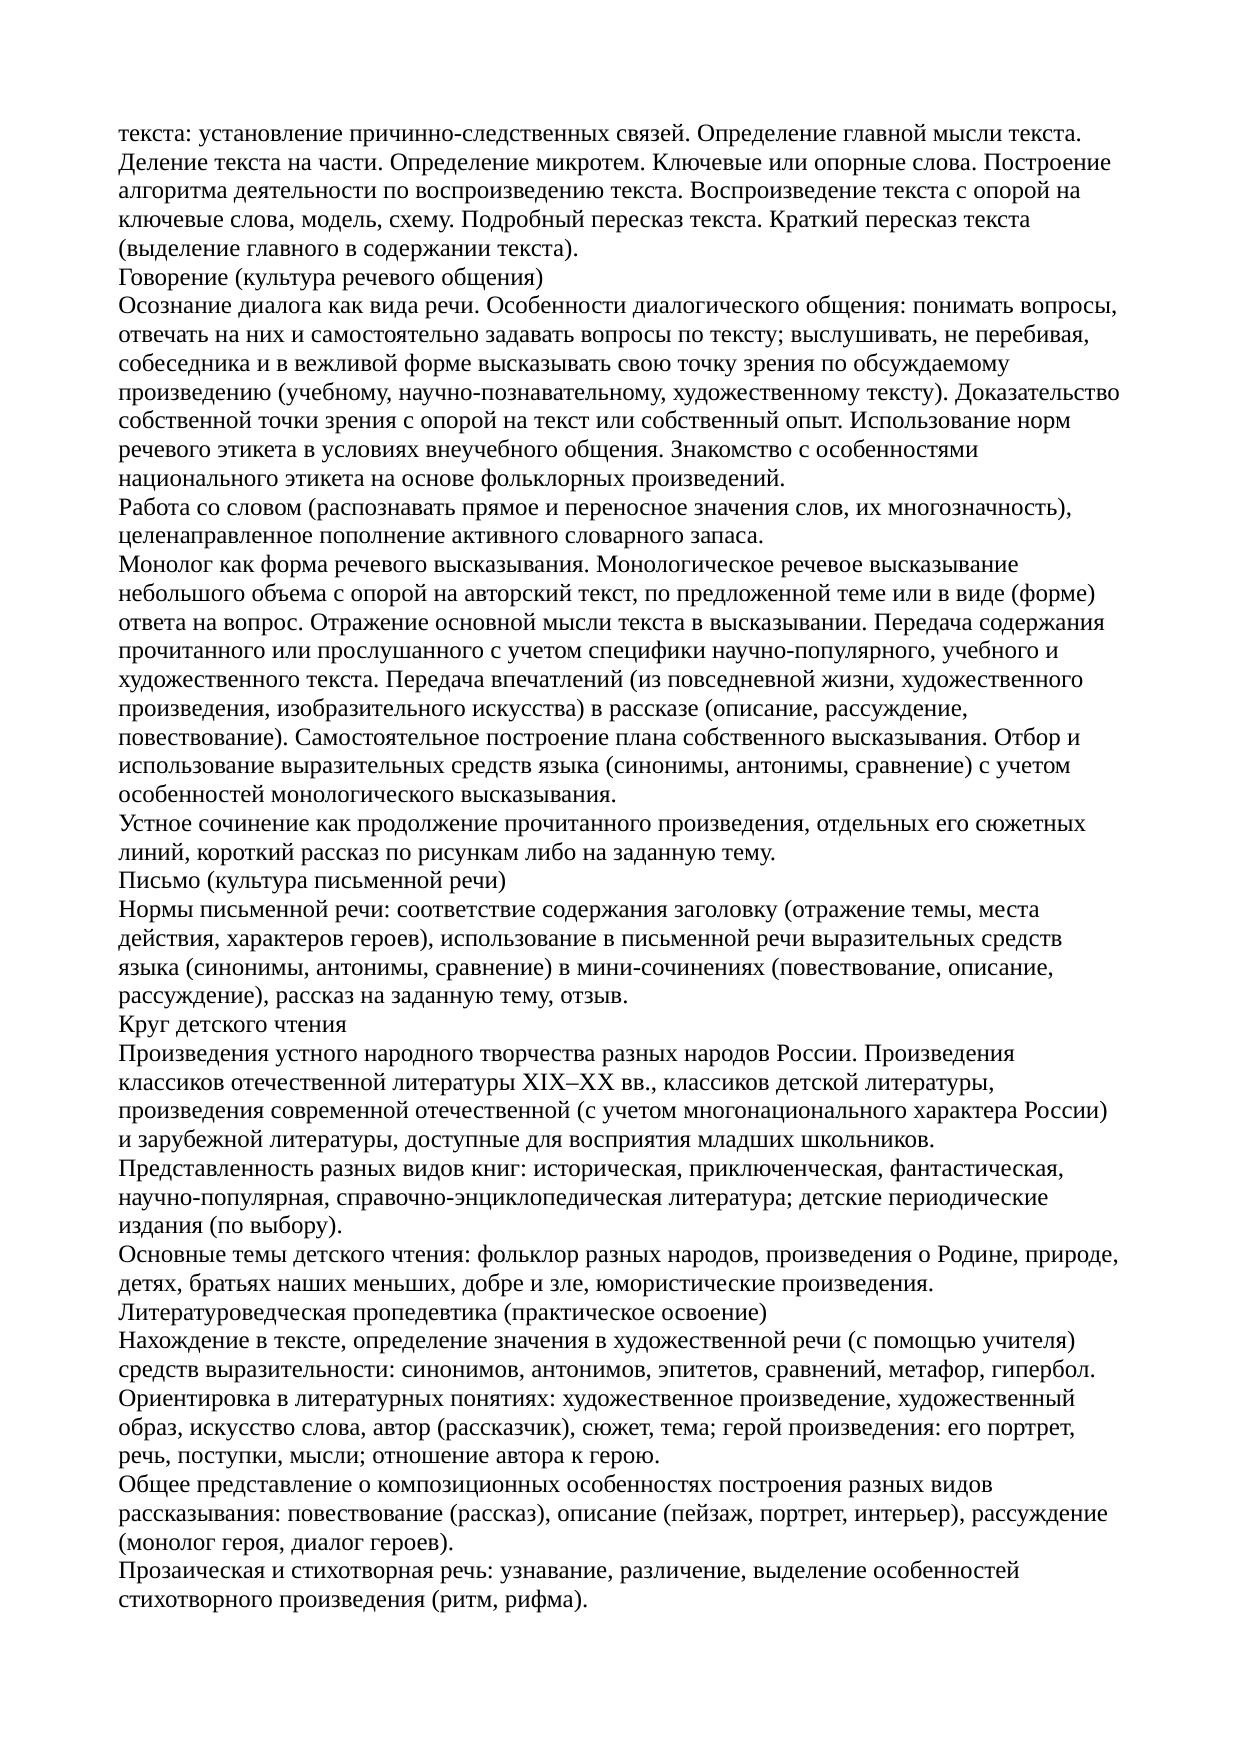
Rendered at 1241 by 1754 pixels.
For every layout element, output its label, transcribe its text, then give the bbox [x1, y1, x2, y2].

text Литературоведческая пропедевтика (практическое освоение) [118, 1297, 1122, 1326]
text Письмо (культура письменной речи) [118, 866, 1122, 894]
text Нормы письменной речи: соответствие содержания заголовку (отражение темы, места действия, характеров героев), использование в письменной речи выразительных средств языка (синонимы, антонимы, сравнение) в мини-сочинениях (повествование, описание, рассуждение), рассказ на заданную тему, отзыв. [118, 894, 1122, 1009]
text Представленность разных видов книг: историческая, приключенческая, фантастическая, научно-популярная, справочно-энциклопедическая литература; детские периодические издания (по выбору). [118, 1153, 1122, 1239]
text Осознание диалога как вида речи. Особенности диалогического общения: понимать вопросы, отвечать на них и самостоятельно задавать вопросы по тексту; выслушивать, не перебивая, собеседника и в вежливой форме высказывать свою точку зрения по обсуждаемому произведению (учебному, научно-познавательному, художественному тексту). Доказательство собственной точки зрения с опорой на текст или собственный опыт. Использование норм речевого этикета в условиях внеучебного общения. Знакомство с особенностями национального этикета на основе фольклорных произведений. [118, 291, 1122, 492]
text Работа со словом (распознавать прямое и переносное значения слов, их многозначность), целенаправленное пополнение активного словарного запаса. [118, 492, 1122, 549]
text Устное сочинение как продолжение прочитанного произведения, отдельных его сюжетных линий, короткий рассказ по рисункам либо на заданную тему. [118, 808, 1122, 866]
text Ориентировка в литературных понятиях: художественное произведение, художественный образ, искусство слова, автор (рассказчик), сюжет, тема; герой произведения: его портрет, речь, поступки, мысли; отношение автора к герою. [118, 1383, 1122, 1469]
text Произведения устного народного творчества разных народов России. Произведения классиков отечественной литературы XIX–ХХ вв., классиков детской литературы, произведения современной отечественной (с учетом многонационального характера России) и зарубежной литературы, доступные для восприятия младших школьников. [118, 1038, 1122, 1153]
text Прозаическая и стихотворная речь: узнавание, различение, выделение особенностей стихотворного произведения (ритм, рифма). [118, 1556, 1122, 1613]
text Основные темы детского чтения: фольклор разных народов, произведения о Родине, природе, детях, братьях наших меньших, добре и зле, юмористические произведения. [118, 1239, 1122, 1297]
text текста: установление причинно-следственных связей. Определение главной мысли текста. Деление текста на части. Определение микротем. Ключевые или опорные слова. Построение алгоритма деятельности по воспроизведению текста. Воспроизведение текста с опорой на ключевые слова, модель, схему. Подробный пересказ текста. Краткий пересказ текста (выделение главного в содержании текста). [118, 118, 1122, 262]
text Общее представление о композиционных особенностях построения разных видов рассказывания: повествование (рассказ), описание (пейзаж, портрет, интерьер), рассуждение (монолог героя, диалог героев). [118, 1469, 1122, 1556]
text Круг детского чтения [118, 1009, 1122, 1038]
text Говорение (культура речевого общения) [118, 262, 1122, 291]
text Нахождение в тексте, определение значения в художественной речи (с помощью учителя) средств выразительности: синонимов, антонимов, эпитетов, сравнений, метафор, гипербол. [118, 1326, 1122, 1383]
text Монолог как форма речевого высказывания. Монологическое речевое высказывание небольшого объема с опорой на авторский текст, по предложенной теме или в виде (форме) ответа на вопрос. Отражение основной мысли текста в высказывании. Передача содержания прочитанного или прослушанного с учетом специфики научно-популярного, учебного и художественного текста. Передача впечатлений (из повседневной жизни, художественного произведения, изобразительного искусства) в рассказе (описание, рассуждение, повествование). Самостоятельное построение плана собственного высказывания. Отбор и использование выразительных средств языка (синонимы, антонимы, сравнение) с учетом особенностей монологического высказывания. [118, 549, 1122, 808]
